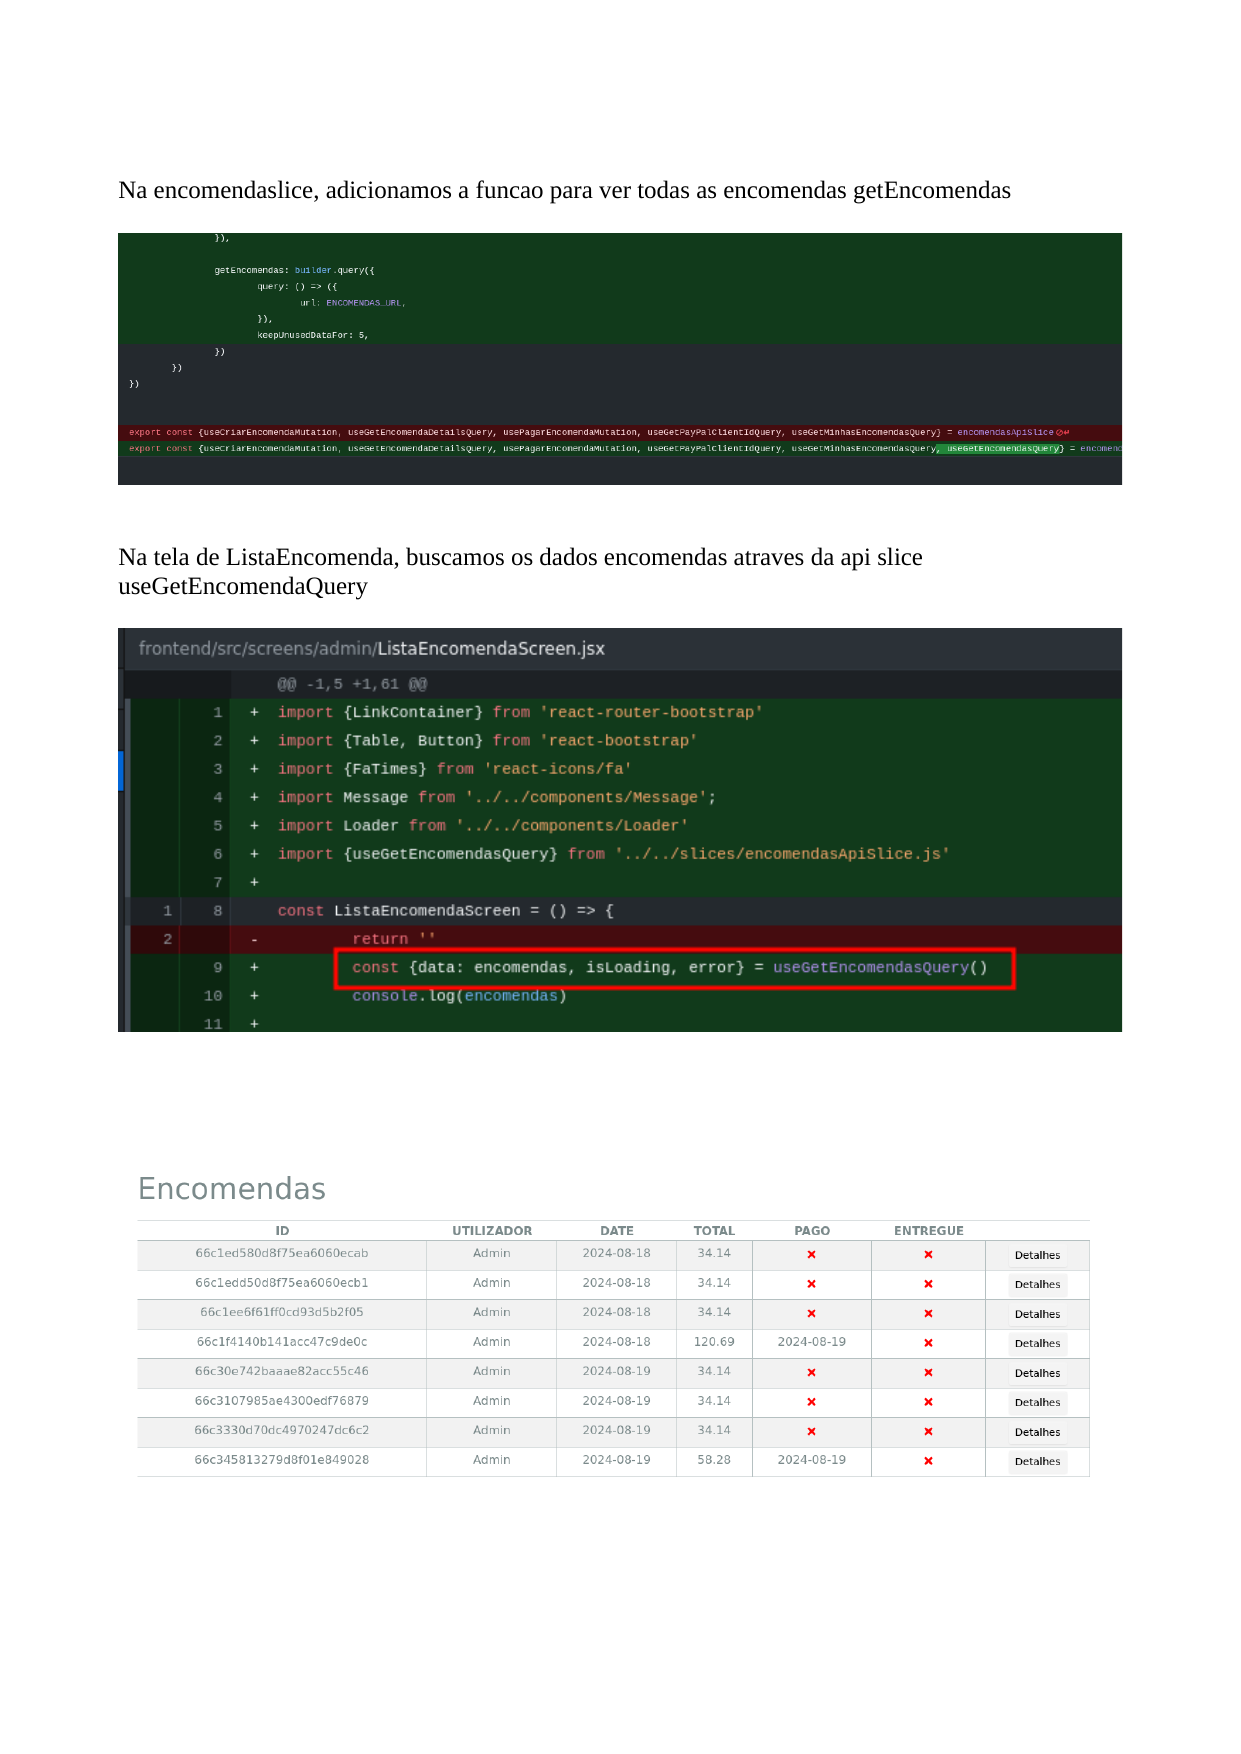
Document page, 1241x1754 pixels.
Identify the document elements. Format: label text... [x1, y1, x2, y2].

text Na tela de ListaEncomenda, buscamos os dados encomendas atraves da api slice useGetEncomendaQuery [118, 542, 1122, 600]
text Na encomendaslice, adicionamos a funcao para ver todas as encomendas getEncomendas [118, 176, 1122, 204]
picture [118, 233, 1123, 485]
picture [118, 628, 1123, 1032]
picture [118, 1164, 1123, 1521]
